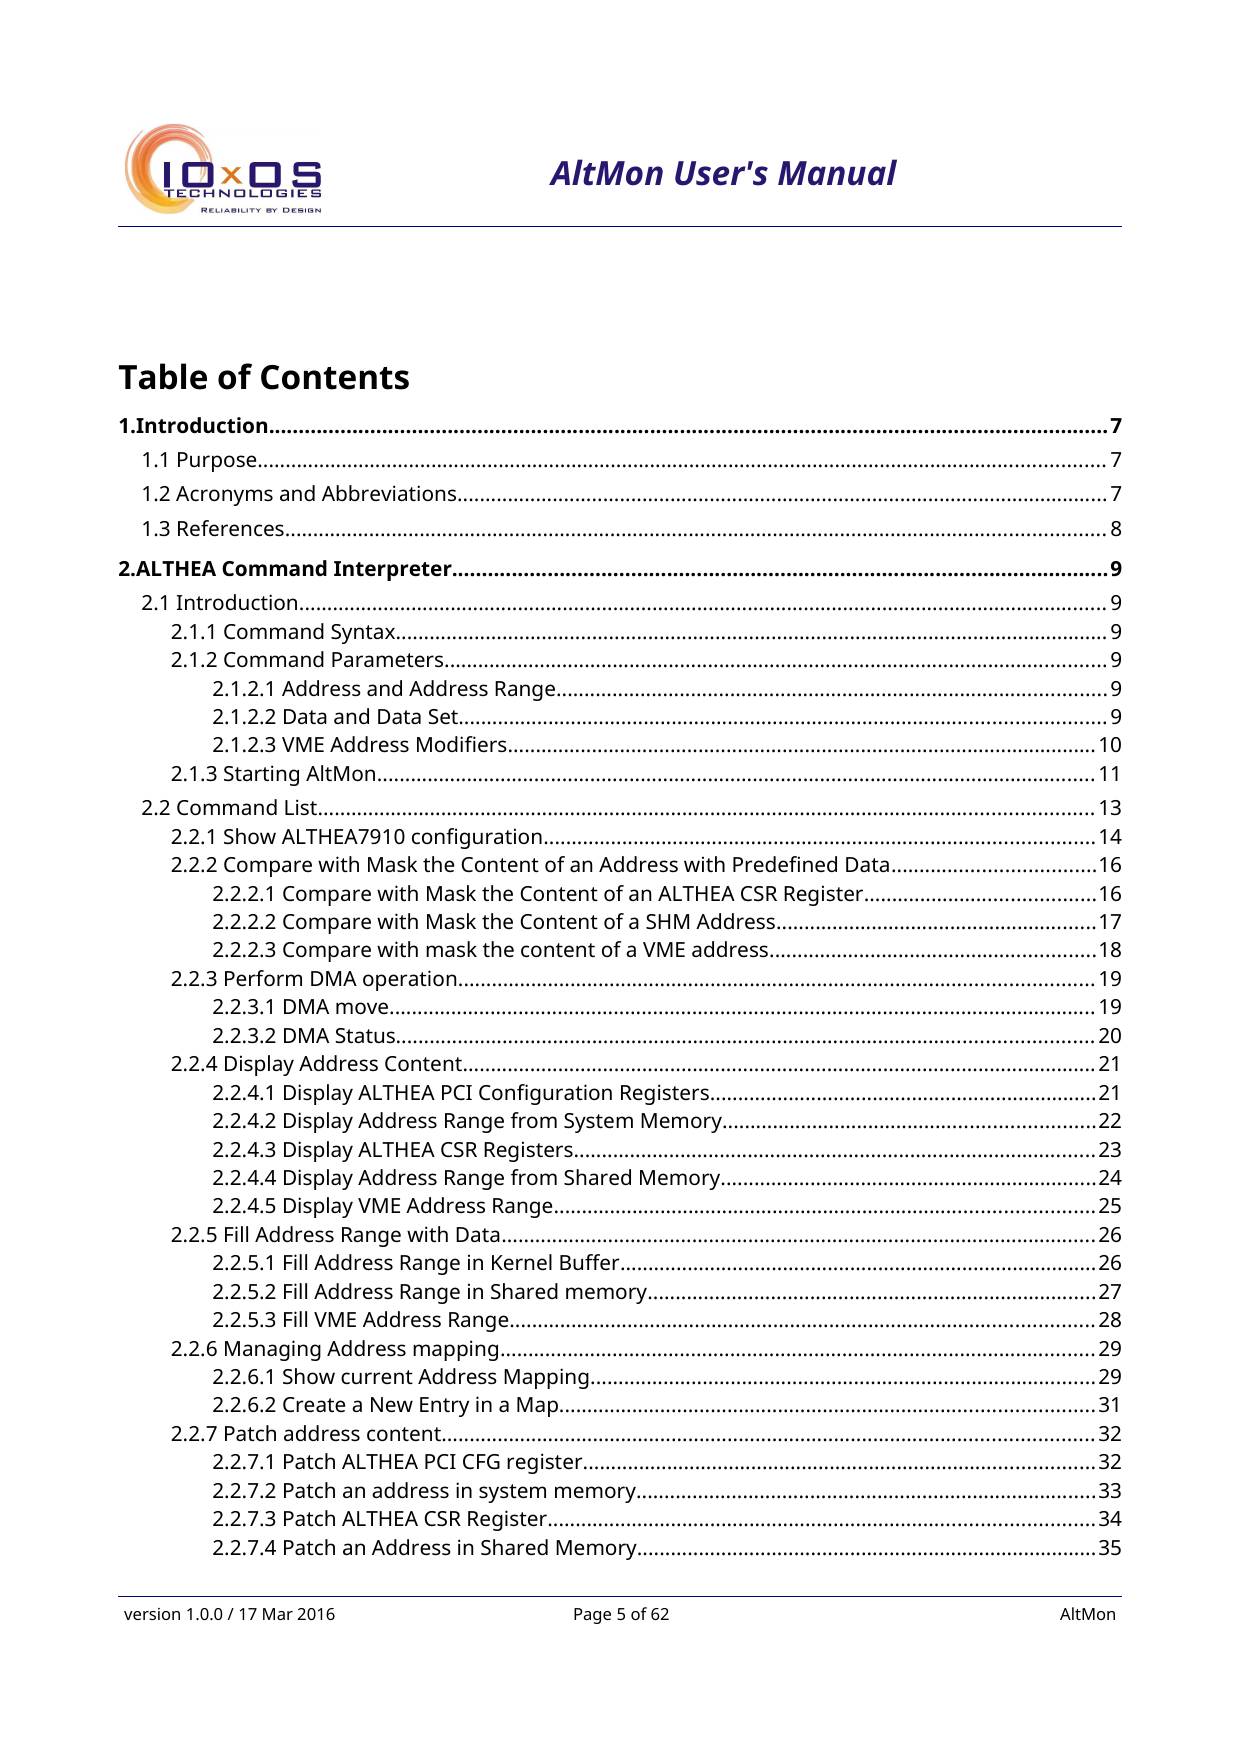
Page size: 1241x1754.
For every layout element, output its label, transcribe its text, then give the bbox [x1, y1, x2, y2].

text 2.1.2.3 VME Address Modifiers 10 [207, 731, 1122, 759]
text 1.2 Acronyms and Abbreviations 7 [136, 479, 1122, 508]
text 2.2.5.2 Fill Address Range in Shared memory 27 [207, 1277, 1122, 1305]
text 1.3 References 8 [136, 514, 1122, 542]
text 2.2.7 Patch address content 32 [165, 1419, 1122, 1447]
text 2.2.2.1 Compare with Mask the Content of an ALTHEA CSR Register 16 [207, 879, 1122, 907]
text 2.1.1 Command Syntax 9 [165, 617, 1122, 645]
text 2.ALTHEA Command Interpreter 9 [118, 554, 1122, 582]
text 2.2.2.3 Compare with mask the content of a VME address 18 [207, 936, 1122, 964]
subtitle Table of Contents [118, 353, 1122, 399]
text 2.2.3.1 DMA move 19 [207, 992, 1122, 1021]
text 2.2.5.1 Fill Address Range in Kernel Buffer 26 [207, 1248, 1122, 1277]
text 2.2.4.3 Display ALTHEA CSR Registers 23 [207, 1135, 1122, 1163]
text 2.2.4.4 Display Address Range from Shared Memory 24 [207, 1163, 1122, 1192]
text 2.2.2.2 Compare with Mask the Content of a SHM Address 17 [207, 907, 1122, 936]
text 2.2.3.2 DMA Status 20 [207, 1021, 1122, 1049]
text 1.Introduction 7 [118, 411, 1122, 439]
text 2.2.4 Display Address Content 21 [165, 1049, 1122, 1078]
text 2.2.4.5 Display VME Address Range 25 [207, 1192, 1122, 1220]
text 2.2 Command List 13 [136, 793, 1122, 822]
text 2.2.6.2 Create a New Entry in a Map 31 [207, 1391, 1122, 1419]
text 2.2.7.3 Patch ALTHEA CSR Register 34 [207, 1504, 1122, 1533]
text 2.2.5.3 Fill VME Address Range 28 [207, 1305, 1122, 1334]
text 2.2.1 Show ALTHEA7910 configuration 14 [165, 822, 1122, 850]
text 2.1.2.2 Data and Data Set 9 [207, 702, 1122, 731]
text 2.2.4.2 Display Address Range from System Memory 22 [207, 1106, 1122, 1135]
text 2.2.7.2 Patch an address in system memory 33 [207, 1476, 1122, 1504]
text 2.2.6 Managing Address mapping 29 [165, 1334, 1122, 1362]
text 2.2.2 Compare with Mask the Content of an Address with Predefined Data 16 [165, 850, 1122, 879]
text 2.2.4.1 Display ALTHEA PCI Configuration Registers 21 [207, 1078, 1122, 1106]
picture [123, 123, 323, 217]
text 2.1.2 Command Parameters 9 [165, 645, 1122, 674]
text 2.2.7.1 Patch ALTHEA PCI CFG register 32 [207, 1447, 1122, 1476]
text 2.1 Introduction 9 [136, 588, 1122, 617]
text 2.1.2.1 Address and Address Range 9 [207, 674, 1122, 702]
text 2.2.7.4 Patch an Address in Shared Memory 35 [207, 1533, 1122, 1561]
text 1.1 Purpose 7 [136, 445, 1122, 473]
text 2.2.6.1 Show current Address Mapping 29 [207, 1362, 1122, 1391]
text 2.2.5 Fill Address Range with Data 26 [165, 1220, 1122, 1248]
text 2.2.3 Perform DMA operation 19 [165, 964, 1122, 992]
text 2.1.3 Starting AltMon 11 [165, 759, 1122, 787]
